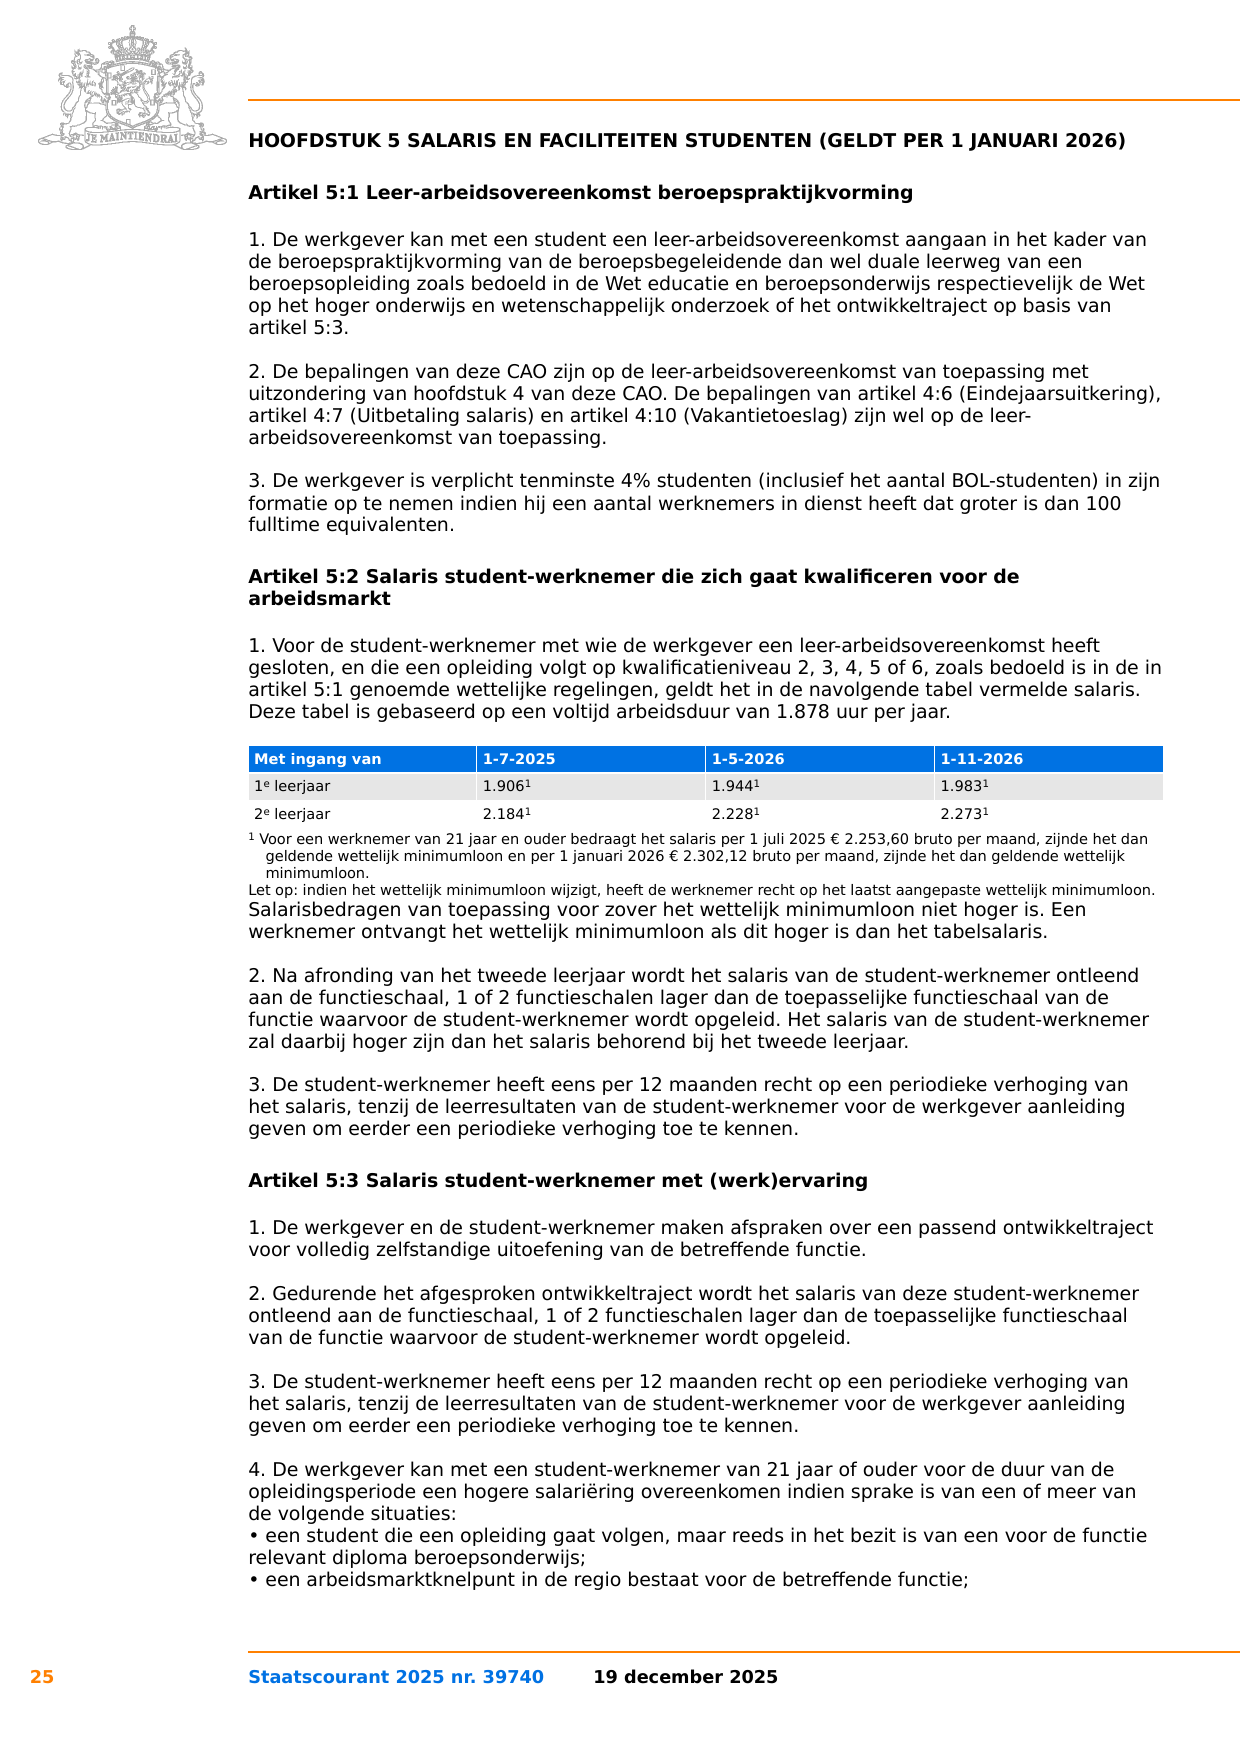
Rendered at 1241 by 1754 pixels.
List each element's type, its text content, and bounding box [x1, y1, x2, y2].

table_cell 1e leerjaar [249, 774, 476, 800]
table_cell 1.9831 [935, 774, 1163, 800]
table_cell 2.2731 [935, 801, 1163, 827]
table_cell 2e leerjaar [249, 801, 476, 827]
table_cell 1.9441 [706, 774, 934, 800]
table_header 1-5-2026 [706, 746, 934, 772]
text 3. De student-werknemer heeft eens per 12 maanden recht op een periodieke verhoging van het salaris, tenzij de leerresultaten van de student-werknemer voor de werkgever aanleiding geven om eerder een periodieke verhoging toe te kennen. [248, 1074, 1163, 1140]
text 1. Voor de student-werknemer met wie de werkgever een leer-arbeidsovereenkomst heeft gesloten, en die een opleiding volgt op kwalificatieniveau 2, 3, 4, 5 of 6, zoals bedoeld is in de in artikel 5:1 genoemde wettelijke regelingen, geldt het in de navolgende tabel vermelde salaris. Deze tabel is gebaseerd op een voltijd arbeidsduur van 1.878 uur per jaar. [248, 635, 1163, 723]
text 2. Na afronding van het tweede leerjaar wordt het salaris van de student-werknemer ontleend aan de functieschaal, 1 of 2 functieschalen lager dan de toepasselijke functieschaal van de functie waarvoor de student-werknemer wordt opgeleid. Het salaris van de student-werknemer zal daarbij hoger zijn dan het salaris behorend bij het tweede leerjaar. [248, 964, 1163, 1052]
text 1. De werkgever en de student-werknemer maken afspraken over een passend ontwikkeltraject voor volledig zelfstandige uitoefening van de betreffende functie. [248, 1217, 1163, 1261]
table_cell 1.9061 [477, 774, 705, 800]
text 2. De bepalingen van deze CAO zijn op de leer-arbeidsovereenkomst van toepassing met uitzondering van hoofdstuk 4 van deze CAO. De bepalingen van artikel 4:6 (Eindejaarsuitkering), artikel 4:7 (Uitbetaling salaris) en artikel 4:10 (Vakantietoeslag) zijn wel op de leer-arbeidsovereenkomst van toepassing. [248, 361, 1163, 448]
text 2. Gedurende het afgesproken ontwikkeltraject wordt het salaris van deze student-werknemer ontleend aan de functieschaal, 1 of 2 functieschalen lager dan de toepasselijke functieschaal van de functie waarvoor de student-werknemer wordt opgeleid. [248, 1283, 1163, 1349]
table_cell 2.2281 [706, 801, 934, 827]
text • een arbeidsmarktknelpunt in de regio bestaat voor de betreffende functie; [248, 1569, 1163, 1591]
subtitle HOOFDSTUK 5 SALARIS EN FACILITEITEN STUDENTEN (GELDT PER 1 JANUARI 2026) [248, 130, 1163, 152]
table_header Met ingang van [249, 746, 476, 772]
text 3. De student-werknemer heeft eens per 12 maanden recht op een periodieke verhoging van het salaris, tenzij de leerresultaten van de student-werknemer voor de werkgever aanleiding geven om eerder een periodieke verhoging toe te kennen. [248, 1371, 1163, 1437]
text 4. De werkgever kan met een student-werknemer van 21 jaar of ouder voor de duur van de opleidingsperiode een hogere salariëring overeenkomen indien sprake is van een of meer van de volgende situaties: [248, 1459, 1163, 1525]
text 3. De werkgever is verplicht tenminste 4% studenten (inclusief het aantal BOL-studenten) in zijn formatie op te nemen indien hij een aantal werknemers in dienst heeft dat groter is dan 100 fulltime equivalenten. [248, 470, 1163, 536]
subtitle Artikel 5:3 Salaris student-werknemer met (werk)ervaring [248, 1170, 1163, 1192]
text 1. De werkgever kan met een student een leer-arbeidsovereenkomst aangaan in het kader van de beroepspraktijkvorming van de beroepsbegeleidende dan wel duale leerweg van een beroepsopleiding zoals bedoeld in de Wet educatie en beroepsonderwijs respectievelijk de Wet op het hoger onderwijs en wetenschappelijk onderzoek of het ontwikkeltraject op basis van artikel 5:3. [248, 229, 1163, 339]
table_header 1-11-2026 [935, 746, 1163, 772]
table_header 1-7-2025 [477, 746, 705, 772]
table_cell 1 Voor een werknemer van 21 jaar en ouder bedraagt het salaris per 1 juli 2025 € 2.253,60 bruto per maand, zijnde het dan geldende wettelijk minimumloon en per 1 januari 2026 € 2.302,12 bruto per maand, zijnde het dan geldende wettelijk minimumloon. Let op: indien het wettelijk minimumloon wijzigt, heeft de werknemer recht op het laatst aangepaste wettelijk minimumloon. [248, 828, 1163, 899]
subtitle Artikel 5:1 Leer-arbeidsovereenkomst beroepspraktijkvorming [248, 182, 1163, 204]
text • een student die een opleiding gaat volgen, maar reeds in het bezit is van een voor de functie relevant diploma beroepsonderwijs; [248, 1525, 1163, 1569]
subtitle Artikel 5:2 Salaris student-werknemer die zich gaat kwalificeren voor de arbeidsmarkt [248, 566, 1163, 610]
text Salarisbedragen van toepassing voor zover het wettelijk minimumloon niet hoger is. Een werknemer ontvangt het wettelijk minimumloon als dit hoger is dan het tabelsalaris. [248, 899, 1163, 943]
table_cell 2.1841 [477, 801, 705, 827]
picture [38, 25, 227, 150]
